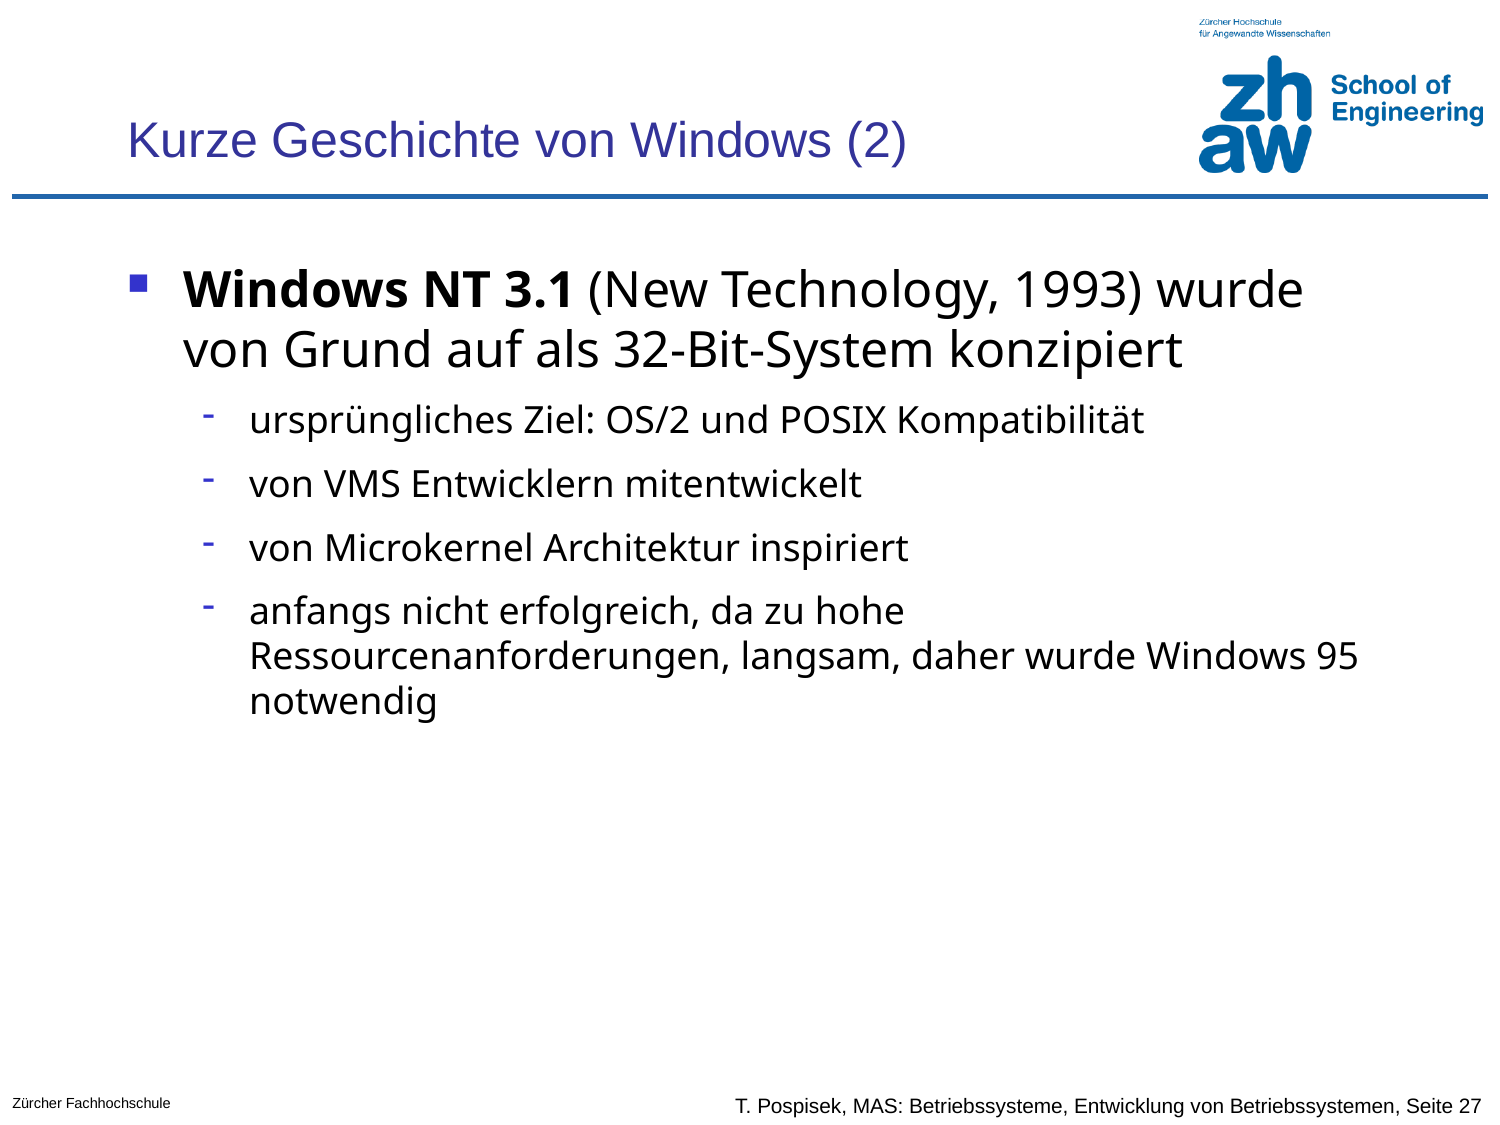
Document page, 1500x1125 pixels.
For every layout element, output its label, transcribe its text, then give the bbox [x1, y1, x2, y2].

list Windows NT 3.1 (New Technology, 1993) wurde von Grund auf als 32-Bit-System konzipiert ursprüngliches Ziel: OS/2 und POSIX Kompatibilität von VMS Entwicklern mitentwickelt von Microkernel Architektur inspiriert anfangs nicht erfolgreich, da zu hohe Ressourcenanforderungen, langsam, daher wurde Windows 95 notwendig [112, 249, 1388, 1013]
title Kurze Geschichte von Windows (2) [112, 50, 1391, 175]
picture [1199, 19, 1483, 173]
